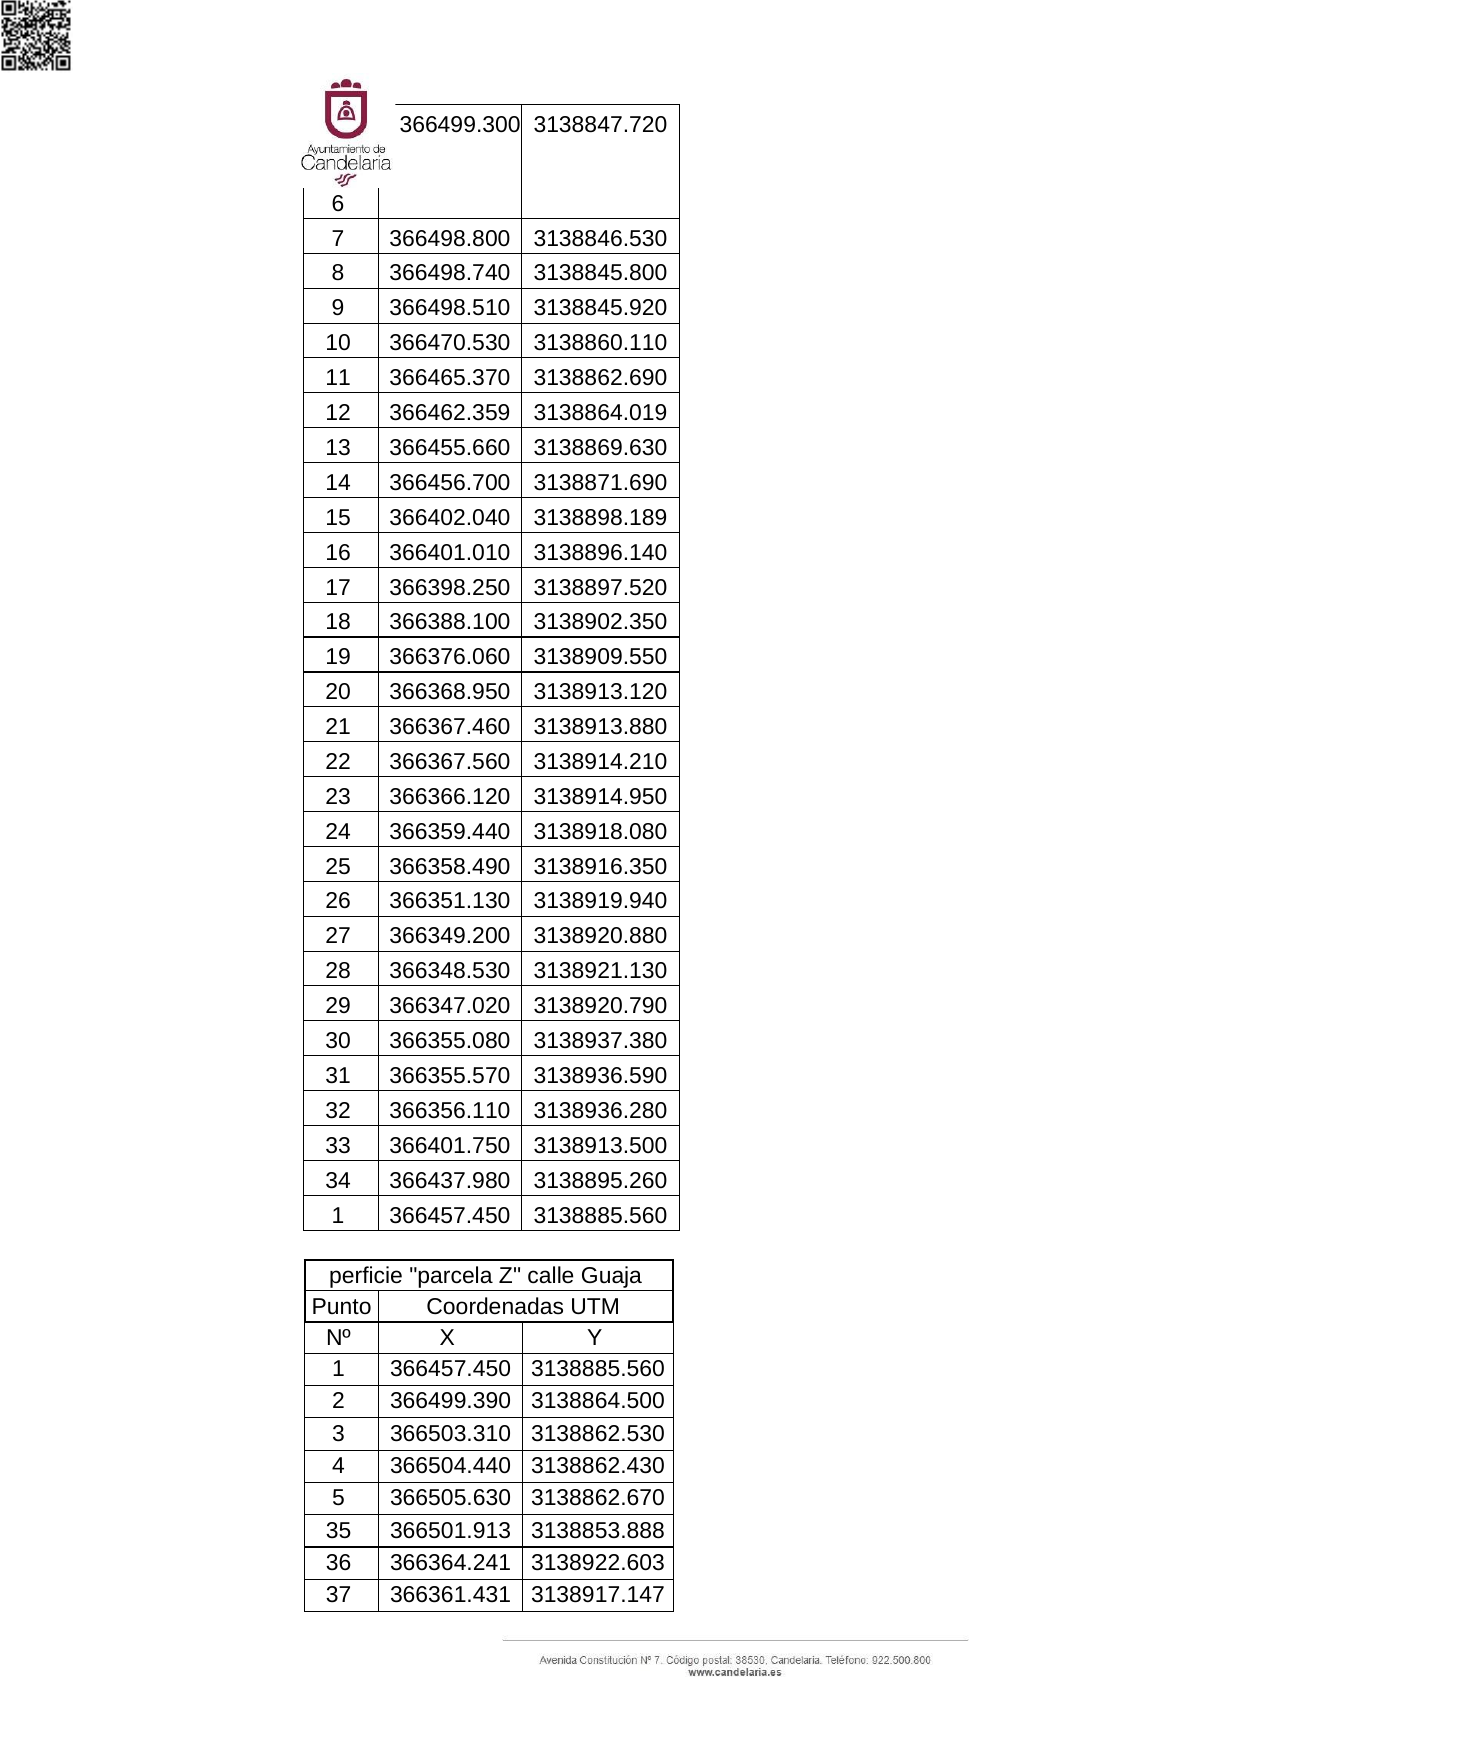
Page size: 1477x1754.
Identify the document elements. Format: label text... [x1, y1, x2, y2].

table_cell 366376.060 [379, 638, 521, 671]
table_cell 3138846.530 [522, 219, 679, 253]
table_cell 366351.130 [379, 882, 521, 916]
table_cell 366498.740 [379, 254, 521, 287]
table_cell 24 [304, 812, 378, 846]
table_cell 3138937.380 [522, 1021, 679, 1055]
table_cell 3138920.880 [522, 917, 679, 951]
table_cell 26 [304, 882, 378, 916]
table_cell 3138862.670 [523, 1483, 673, 1514]
table_cell 3138845.800 [522, 254, 679, 287]
table_cell 4 [305, 1451, 378, 1482]
table_cell 6 [304, 188, 378, 218]
table_cell 3138862.690 [522, 358, 679, 392]
table_cell 366401.750 [379, 1126, 521, 1160]
table_cell 7 [304, 219, 378, 253]
table_cell 366503.310 [379, 1418, 522, 1449]
table_cell 21 [304, 707, 378, 741]
table_cell 30 [304, 1021, 378, 1055]
table_cell 366355.570 [379, 1056, 521, 1090]
table_cell 3138921.130 [522, 952, 679, 985]
table_cell 3138845.920 [522, 289, 679, 322]
table_cell 3138864.019 [522, 393, 679, 427]
table_cell 366499.300 [379, 105, 521, 218]
table_cell 3 [305, 1418, 378, 1449]
table_cell 366355.080 [379, 1021, 521, 1055]
table_header perficie "parcela Z" calle Guaja [306, 1261, 672, 1290]
table_cell 3138898.189 [522, 498, 679, 532]
table_cell 366457.450 [379, 1354, 522, 1385]
table_cell 2 [305, 1386, 378, 1417]
table_cell 3138885.560 [522, 1196, 679, 1230]
table_cell 366498.800 [379, 219, 521, 253]
table_cell 34 [304, 1161, 378, 1195]
table_cell 366470.530 [379, 324, 521, 357]
table_cell 366347.020 [379, 986, 521, 1020]
table_cell 18 [304, 603, 378, 636]
table_cell 3138918.080 [522, 812, 679, 846]
table_cell 366364.241 [379, 1548, 522, 1579]
table_cell 32 [304, 1091, 378, 1125]
table_cell 25 [304, 847, 378, 881]
table_cell 3138936.590 [522, 1056, 679, 1090]
table_cell 3138847.720 [522, 105, 679, 218]
table_cell 366368.950 [379, 673, 521, 706]
table_cell 22 [304, 742, 378, 776]
table_cell 33 [304, 1126, 378, 1160]
table_cell 366398.250 [379, 568, 521, 602]
table_cell 366437.980 [379, 1161, 521, 1195]
table_cell 28 [304, 952, 378, 985]
table_cell 3138871.690 [522, 463, 679, 497]
table_cell 3138919.940 [522, 882, 679, 916]
table_cell 20 [304, 673, 378, 706]
table_cell 366499.390 [379, 1386, 522, 1417]
table_cell 366388.100 [379, 603, 521, 636]
table_cell 29 [304, 986, 378, 1020]
table_cell Nº [305, 1323, 378, 1352]
table_cell 1 [305, 1354, 378, 1385]
table_cell 1 [304, 1196, 378, 1230]
table_cell 366402.040 [379, 498, 521, 532]
table_cell 8 [304, 254, 378, 287]
table_cell 3138914.210 [522, 742, 679, 776]
table_cell 13 [304, 428, 378, 462]
table_cell Coordenadas UTM [379, 1291, 672, 1321]
table_cell 3138862.530 [523, 1418, 673, 1449]
table_cell Y [523, 1323, 673, 1352]
table_cell 14 [304, 463, 378, 497]
table_cell 3138916.350 [522, 847, 679, 881]
table_cell 15 [304, 498, 378, 532]
table_cell Punto [306, 1291, 378, 1321]
table_cell 3138913.500 [522, 1126, 679, 1160]
table_cell X [379, 1323, 522, 1352]
table_cell 366465.370 [379, 358, 521, 392]
table_cell 23 [304, 777, 378, 811]
table_cell 27 [304, 917, 378, 951]
table_cell 366349.200 [379, 917, 521, 951]
table_cell 366501.913 [379, 1515, 522, 1546]
table_cell 3138913.880 [522, 707, 679, 741]
table_cell 3138862.430 [523, 1451, 673, 1482]
table_cell 366358.490 [379, 847, 521, 881]
table_cell 366457.450 [379, 1196, 521, 1230]
table_cell 19 [304, 638, 378, 671]
table_cell 366462.359 [379, 393, 521, 427]
table_cell 3138913.120 [522, 673, 679, 706]
table_cell 3138895.260 [522, 1161, 679, 1195]
table_cell 3138896.140 [522, 533, 679, 567]
table_cell 366359.440 [379, 812, 521, 846]
table_cell 3138885.560 [523, 1354, 673, 1385]
table_cell 3138860.110 [522, 324, 679, 357]
table_cell 366401.010 [379, 533, 521, 567]
table_cell 366367.560 [379, 742, 521, 776]
table_cell 3138914.950 [522, 777, 679, 811]
table_cell 3138917.147 [523, 1580, 673, 1611]
table_cell 3138897.520 [522, 568, 679, 602]
table_cell 3138920.790 [522, 986, 679, 1020]
table_cell 366356.110 [379, 1091, 521, 1125]
table_cell 366367.460 [379, 707, 521, 741]
table_cell 366498.510 [379, 289, 521, 322]
table_cell 366505.630 [379, 1483, 522, 1514]
table_cell 366455.660 [379, 428, 521, 462]
table_cell 17 [304, 568, 378, 602]
table_cell 366366.120 [379, 777, 521, 811]
table_cell 3138902.350 [522, 603, 679, 636]
table_cell 366361.431 [379, 1580, 522, 1611]
table_cell 366504.440 [379, 1451, 522, 1482]
table_cell 10 [304, 324, 378, 357]
table_cell 37 [305, 1580, 378, 1611]
table_cell 366348.530 [379, 952, 521, 985]
table_cell 5 [305, 1483, 378, 1514]
table_cell 11 [304, 358, 378, 392]
table_cell 3138869.630 [522, 428, 679, 462]
table_cell 36 [305, 1548, 378, 1579]
table_cell 366456.700 [379, 463, 521, 497]
table_cell 31 [304, 1056, 378, 1090]
table_cell 12 [304, 393, 378, 427]
table_cell 3138909.550 [522, 638, 679, 671]
table_cell 3138936.280 [522, 1091, 679, 1125]
table_cell 3138864.500 [523, 1386, 673, 1417]
table_cell 3138853.888 [523, 1515, 673, 1546]
table_cell 16 [304, 533, 378, 567]
table_cell 3138922.603 [523, 1548, 673, 1579]
table_cell 35 [305, 1515, 378, 1546]
table_cell 9 [304, 289, 378, 322]
